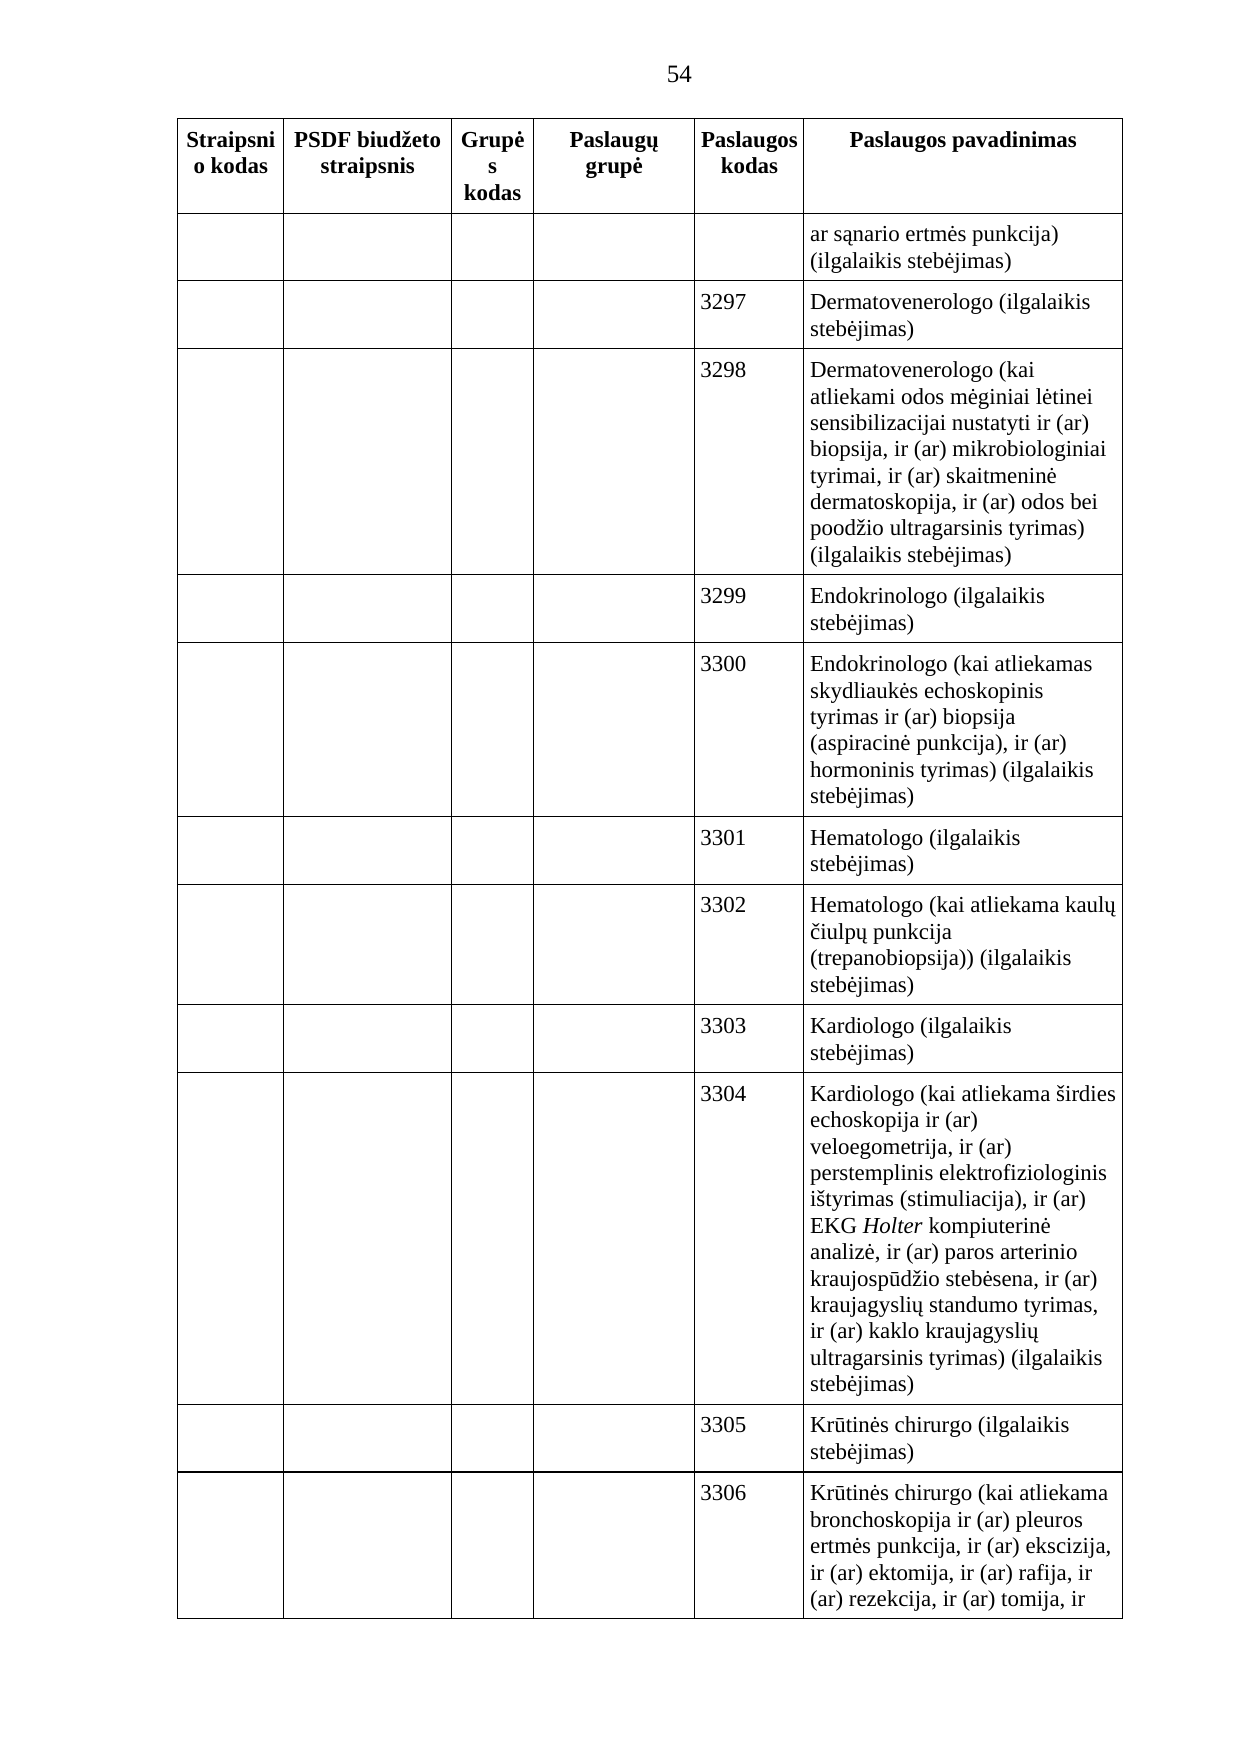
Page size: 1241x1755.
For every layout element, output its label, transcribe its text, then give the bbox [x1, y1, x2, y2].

table_cell 3300 [695, 643, 803, 816]
table_cell [178, 643, 283, 816]
table_cell [284, 1073, 451, 1403]
table_cell [534, 817, 694, 883]
table_header Paslaugos kodas [695, 119, 803, 212]
table_cell 3304 [695, 1073, 803, 1403]
table_cell [534, 349, 694, 574]
table_cell ar sąnario ertmės punkcija) (ilgalaikis stebėjimas) [804, 214, 1122, 280]
table_cell [452, 281, 533, 348]
table_cell [284, 1405, 451, 1471]
table_cell [534, 1405, 694, 1471]
table_cell [178, 214, 283, 280]
table_cell [284, 349, 451, 574]
table_cell [178, 575, 283, 642]
table_cell [284, 1473, 451, 1618]
table_header Paslaugos pavadinimas [804, 119, 1122, 212]
table_cell [452, 575, 533, 642]
table_cell [452, 817, 533, 883]
table_header PSDF biudžeto straipsnis [284, 119, 451, 212]
table_cell [695, 214, 803, 280]
table_cell [534, 214, 694, 280]
table_cell [534, 1073, 694, 1403]
table_cell Endokrinologo (kai atliekamas skydliaukės echoskopinis tyrimas ir (ar) biopsija (aspiracinė punkcija), ir (ar) hormoninis tyrimas) (ilgalaikis stebėjimas) [804, 643, 1122, 816]
table_cell 3301 [695, 817, 803, 883]
table_cell [452, 1405, 533, 1471]
table_cell 3297 [695, 281, 803, 348]
table_cell [534, 575, 694, 642]
table_cell [452, 885, 533, 1004]
table_cell [452, 214, 533, 280]
table_cell [452, 1005, 533, 1072]
table_cell [534, 643, 694, 816]
table_cell [534, 1473, 694, 1618]
table_cell [534, 885, 694, 1004]
table_cell [178, 281, 283, 348]
table_cell [284, 1005, 451, 1072]
table_cell [178, 1005, 283, 1072]
table_cell [284, 643, 451, 816]
table_cell [284, 214, 451, 280]
table_cell [452, 349, 533, 574]
table_cell [178, 885, 283, 1004]
table_cell 3303 [695, 1005, 803, 1072]
table_cell 3305 [695, 1405, 803, 1471]
table_cell Dermatovenerologo (kai atliekami odos mėginiai lėtinei sensibilizacijai nustatyti ir (ar) biopsija, ir (ar) mikrobiologiniai tyrimai, ir (ar) skaitmeninė dermatoskopija, ir (ar) odos bei poodžio ultragarsinis tyrimas) (ilgalaikis stebėjimas) [804, 349, 1122, 574]
table_header Paslaugų grupė [534, 119, 694, 212]
table_cell Hematologo (kai atliekama kaulų čiulpų punkcija (trepanobiopsija)) (ilgalaikis stebėjimas) [804, 885, 1122, 1004]
table_cell 3299 [695, 575, 803, 642]
table_cell 3302 [695, 885, 803, 1004]
table_cell [452, 643, 533, 816]
table_cell [178, 1405, 283, 1471]
table_cell [284, 281, 451, 348]
table_cell [284, 885, 451, 1004]
table_cell [178, 349, 283, 574]
table_cell Hematologo (ilgalaikis stebėjimas) [804, 817, 1122, 883]
table_cell Krūtinės chirurgo (kai atliekama bronchoskopija ir (ar) pleuros ertmės punkcija, ir (ar) ekscizija, ir (ar) ektomija, ir (ar) rafija, ir (ar) rezekcija, ir (ar) tomija, ir [804, 1473, 1122, 1618]
table_cell [178, 1473, 283, 1618]
table_cell Krūtinės chirurgo (ilgalaikis stebėjimas) [804, 1405, 1122, 1471]
table_cell Kardiologo (kai atliekama širdies echoskopija ir (ar) veloegometrija, ir (ar) perstemplinis elektrofiziologinis ištyrimas (stimuliacija), ir (ar) EKG Holter kompiuterinė analizė, ir (ar) paros arterinio kraujospūdžio stebėsena, ir (ar) kraujagyslių standumo tyrimas, ir (ar) kaklo kraujagyslių ultragarsinis tyrimas) (ilgalaikis stebėjimas) [804, 1073, 1122, 1403]
table_cell [178, 817, 283, 883]
table_cell 3298 [695, 349, 803, 574]
table_cell [452, 1073, 533, 1403]
table_cell Dermatovenerologo (ilgalaikis stebėjimas) [804, 281, 1122, 348]
table_cell [284, 575, 451, 642]
table_cell 3306 [695, 1473, 803, 1618]
table_cell [534, 281, 694, 348]
table_cell Endokrinologo (ilgalaikis stebėjimas) [804, 575, 1122, 642]
table_cell [534, 1005, 694, 1072]
table_header Straipsnio kodas [178, 119, 283, 212]
table_cell [452, 1473, 533, 1618]
table_cell [178, 1073, 283, 1403]
table_header Grupės kodas [452, 119, 533, 212]
table_cell [284, 817, 451, 883]
table_cell Kardiologo (ilgalaikis stebėjimas) [804, 1005, 1122, 1072]
